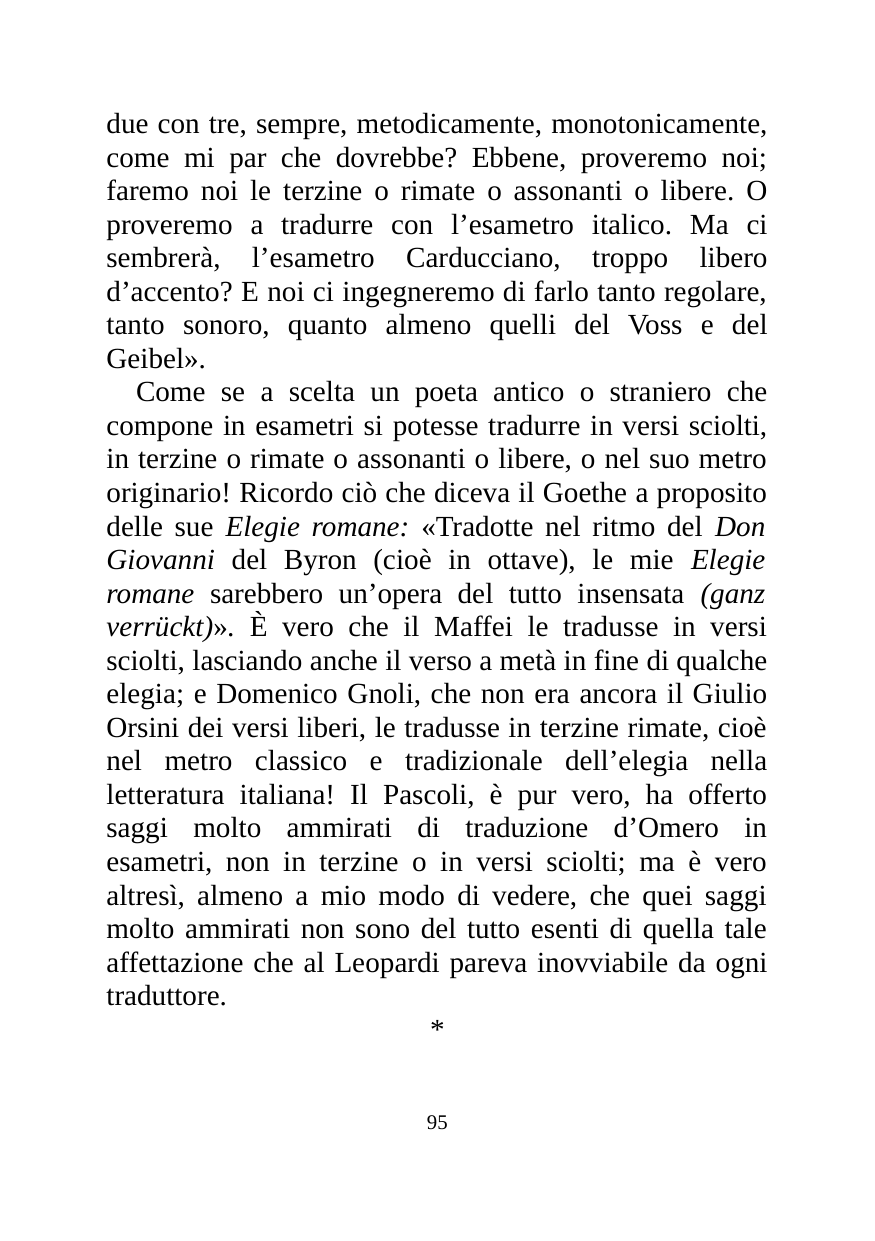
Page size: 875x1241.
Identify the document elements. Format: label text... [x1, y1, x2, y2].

text * [106, 1012, 768, 1045]
text due con tre, sempre, metodicamente, monotonicamente, come mi par che dovrebbe? Ebbene, proveremo noi; faremo noi le terzine o rimate o assonanti o libere. O proveremo a tradurre con l’esametro italico. Ma ci sembrerà, l’esametro Carducciano, troppo libero d’accento? E noi ci ingegneremo di farlo tanto regolare, tanto sonoro, quanto almeno quelli del Voss e del Geibel». [106, 106, 768, 374]
text Come se a scelta un poeta antico o straniero che compone in esametri si potesse tradurre in versi sciolti, in terzine o rimate o assonanti o libere, o nel suo metro originario! Ricordo ciò che diceva il Goethe a proposito delle sue Elegie romane: «Tradotte nel ritmo del Don Giovanni del Byron (cioè in ottave), le mie Elegie romane sarebbero un’opera del tutto insensata (ganz verrückt)». È vero che il Maffei le tradusse in versi sciolti, lasciando anche il verso a metà in fine di qualche elegia; e Domenico Gnoli, che non era ancora il Giulio Orsini dei versi liberi, le tradusse in terzine rimate, cioè nel metro classico e tradizionale dell’elegia nella letteratura italiana! Il Pascoli, è pur vero, ha offerto saggi molto ammirati di traduzione d’Omero in esametri, non in terzine o in versi sciolti; ma è vero altresì, almeno a mio modo di vedere, che quei saggi molto ammirati non sono del tutto esenti di quella tale affettazione che al Leopardi pareva inovviabile da ogni traduttore. [106, 374, 768, 1012]
